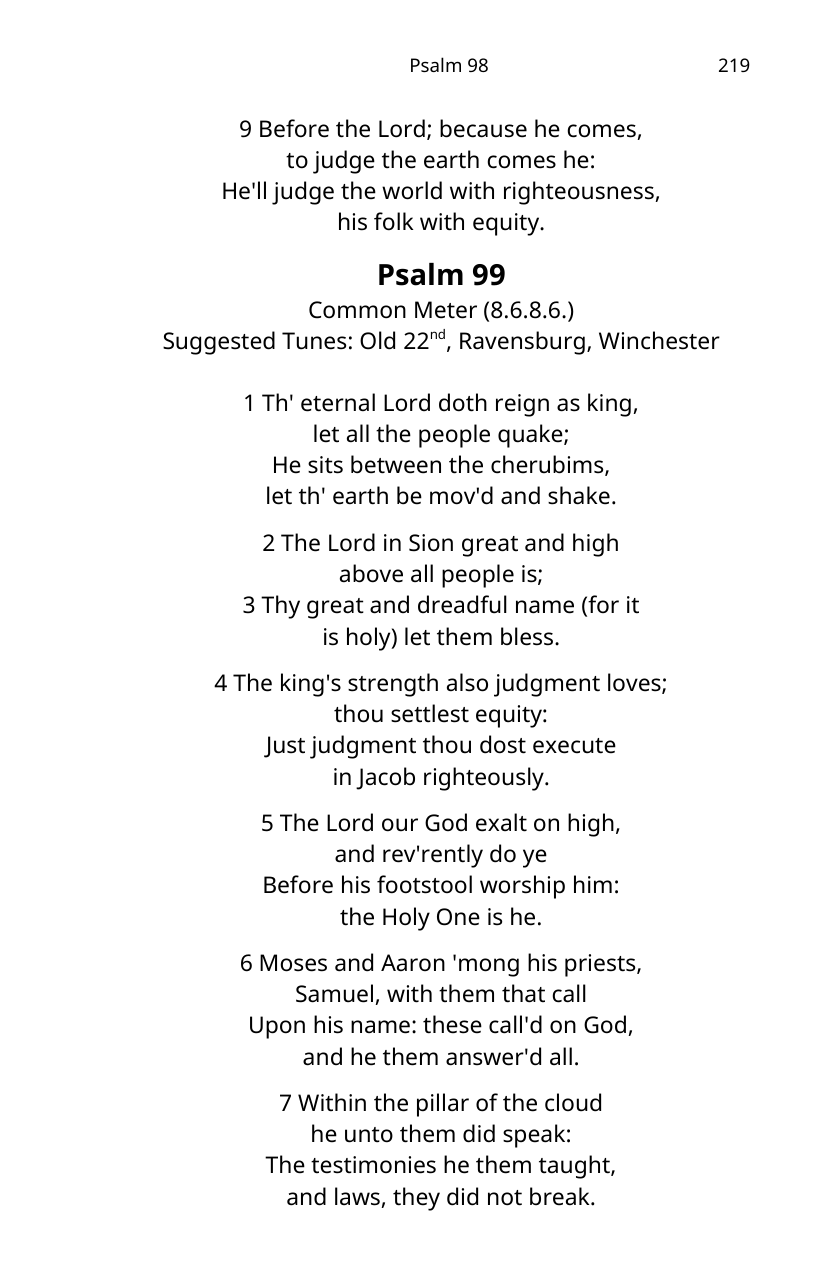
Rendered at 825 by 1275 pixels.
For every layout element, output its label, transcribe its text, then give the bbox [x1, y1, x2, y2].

text 5 The Lord our God exalt on high, and rev'rently do ye Before his footstool worship him: the Holy One is he. [132, 807, 750, 932]
text Suggested Tunes: Old 22nd, Ravensburg, Winchester [132, 326, 750, 357]
subtitle Psalm 99 [132, 252, 750, 294]
text 2 The Lord in Sion great and high above all people is; 3 Thy great and dreadful name (for it is holy) let them bless. [132, 527, 750, 652]
text 9 Before the Lord; because he comes, to judge the earth comes he: He'll judge the world with righteousness, his folk with equity. [132, 112, 750, 237]
text 7 Within the pillar of the cloud he unto them did speak: The testimonies he them taught, and laws, they did not break. [132, 1087, 750, 1212]
text 6 Moses and Aaron 'mong his priests, Samuel, with them that call Upon his name: these call'd on God, and he them answer'd all. [132, 947, 750, 1072]
text 4 The king's strength also judgment loves; thou settlest equity: Just judgment thou dost execute in Jacob righteously. [132, 667, 750, 792]
text 1 Th' eternal Lord doth reign as king, let all the people quake; He sits between the cherubims, let th' earth be mov'd and shake. [132, 387, 750, 512]
subtitle Common Meter (8.6.8.6.) [132, 294, 750, 326]
